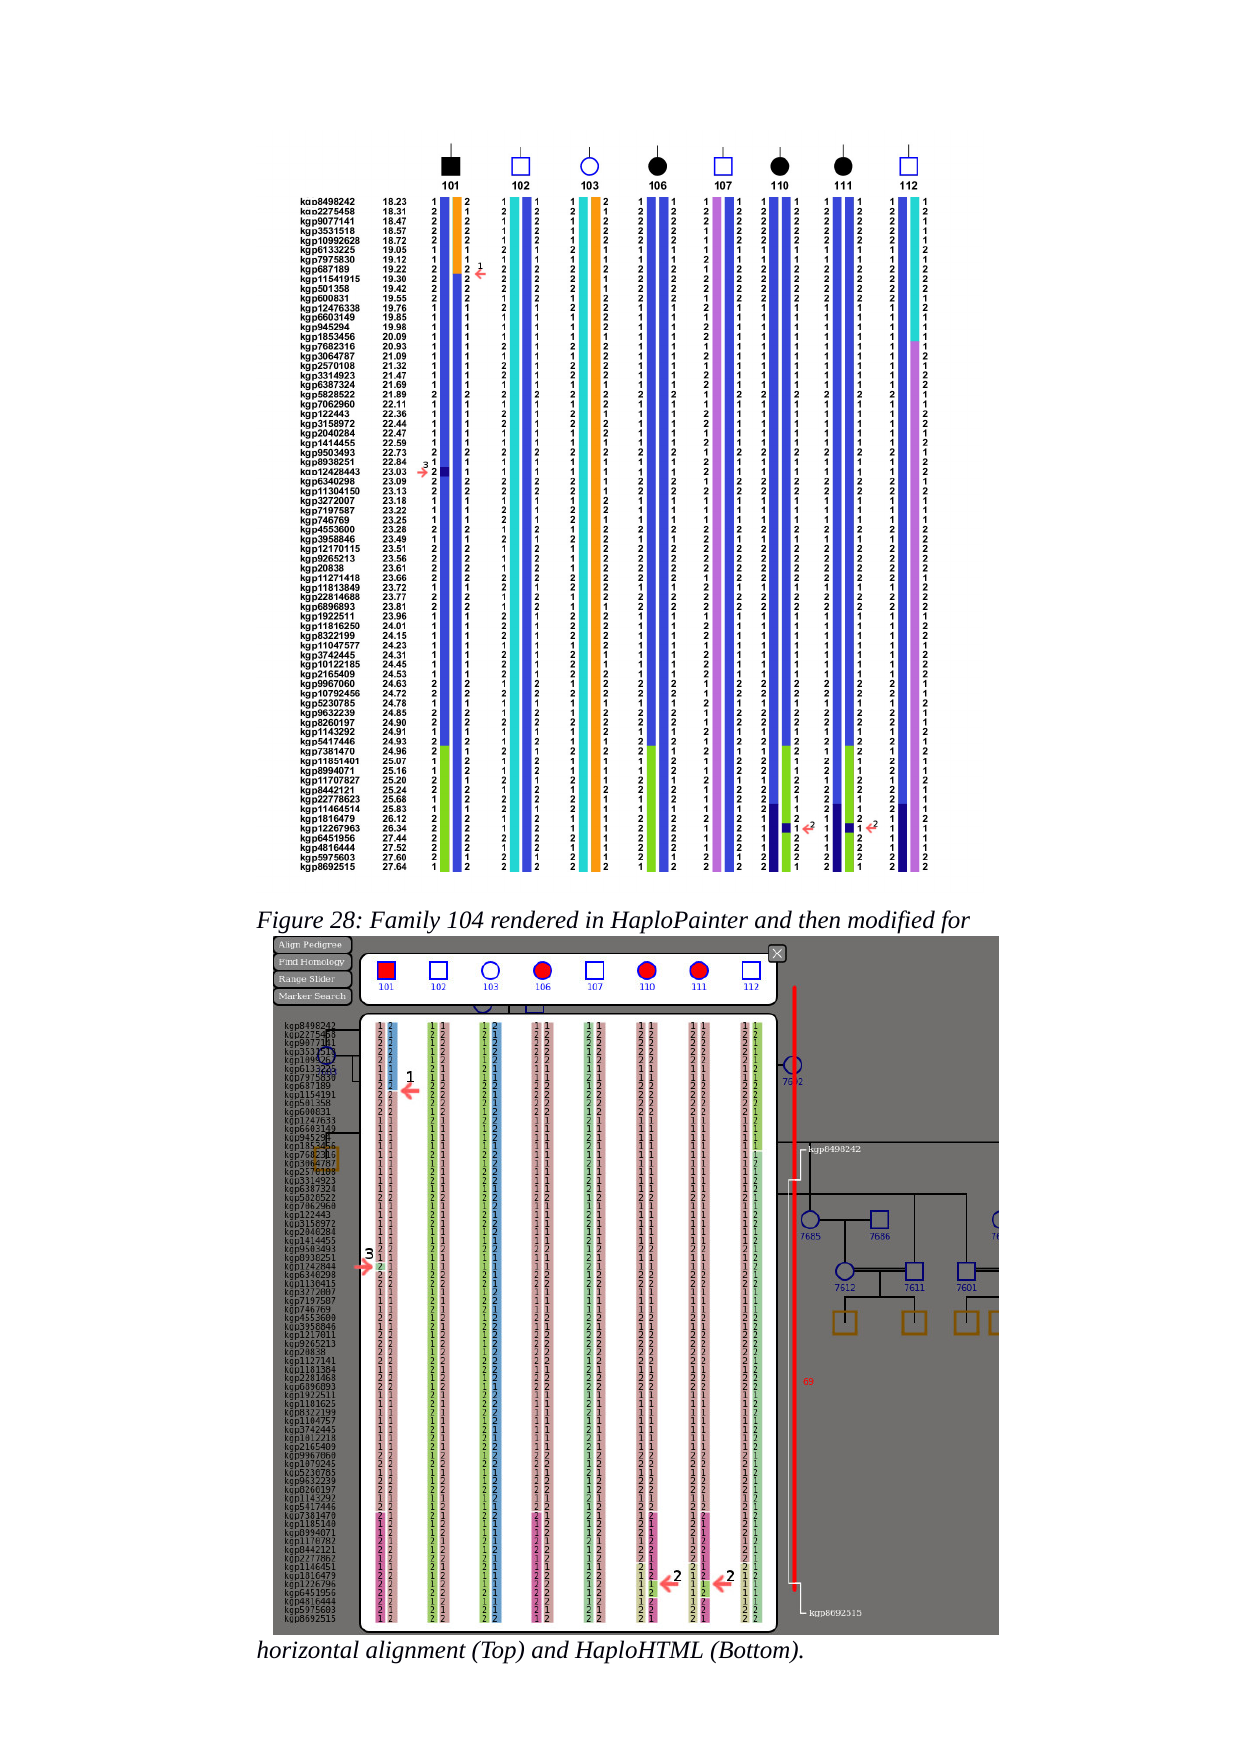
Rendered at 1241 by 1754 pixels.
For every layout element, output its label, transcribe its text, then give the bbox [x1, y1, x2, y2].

picture [256, 130, 984, 893]
text Figure 28: Family 104 rendered in HaploPainter and then modified for horizontal alignment (Top) and HaploHTML (Bottom). [256, 905, 984, 1663]
picture [273, 936, 999, 1635]
